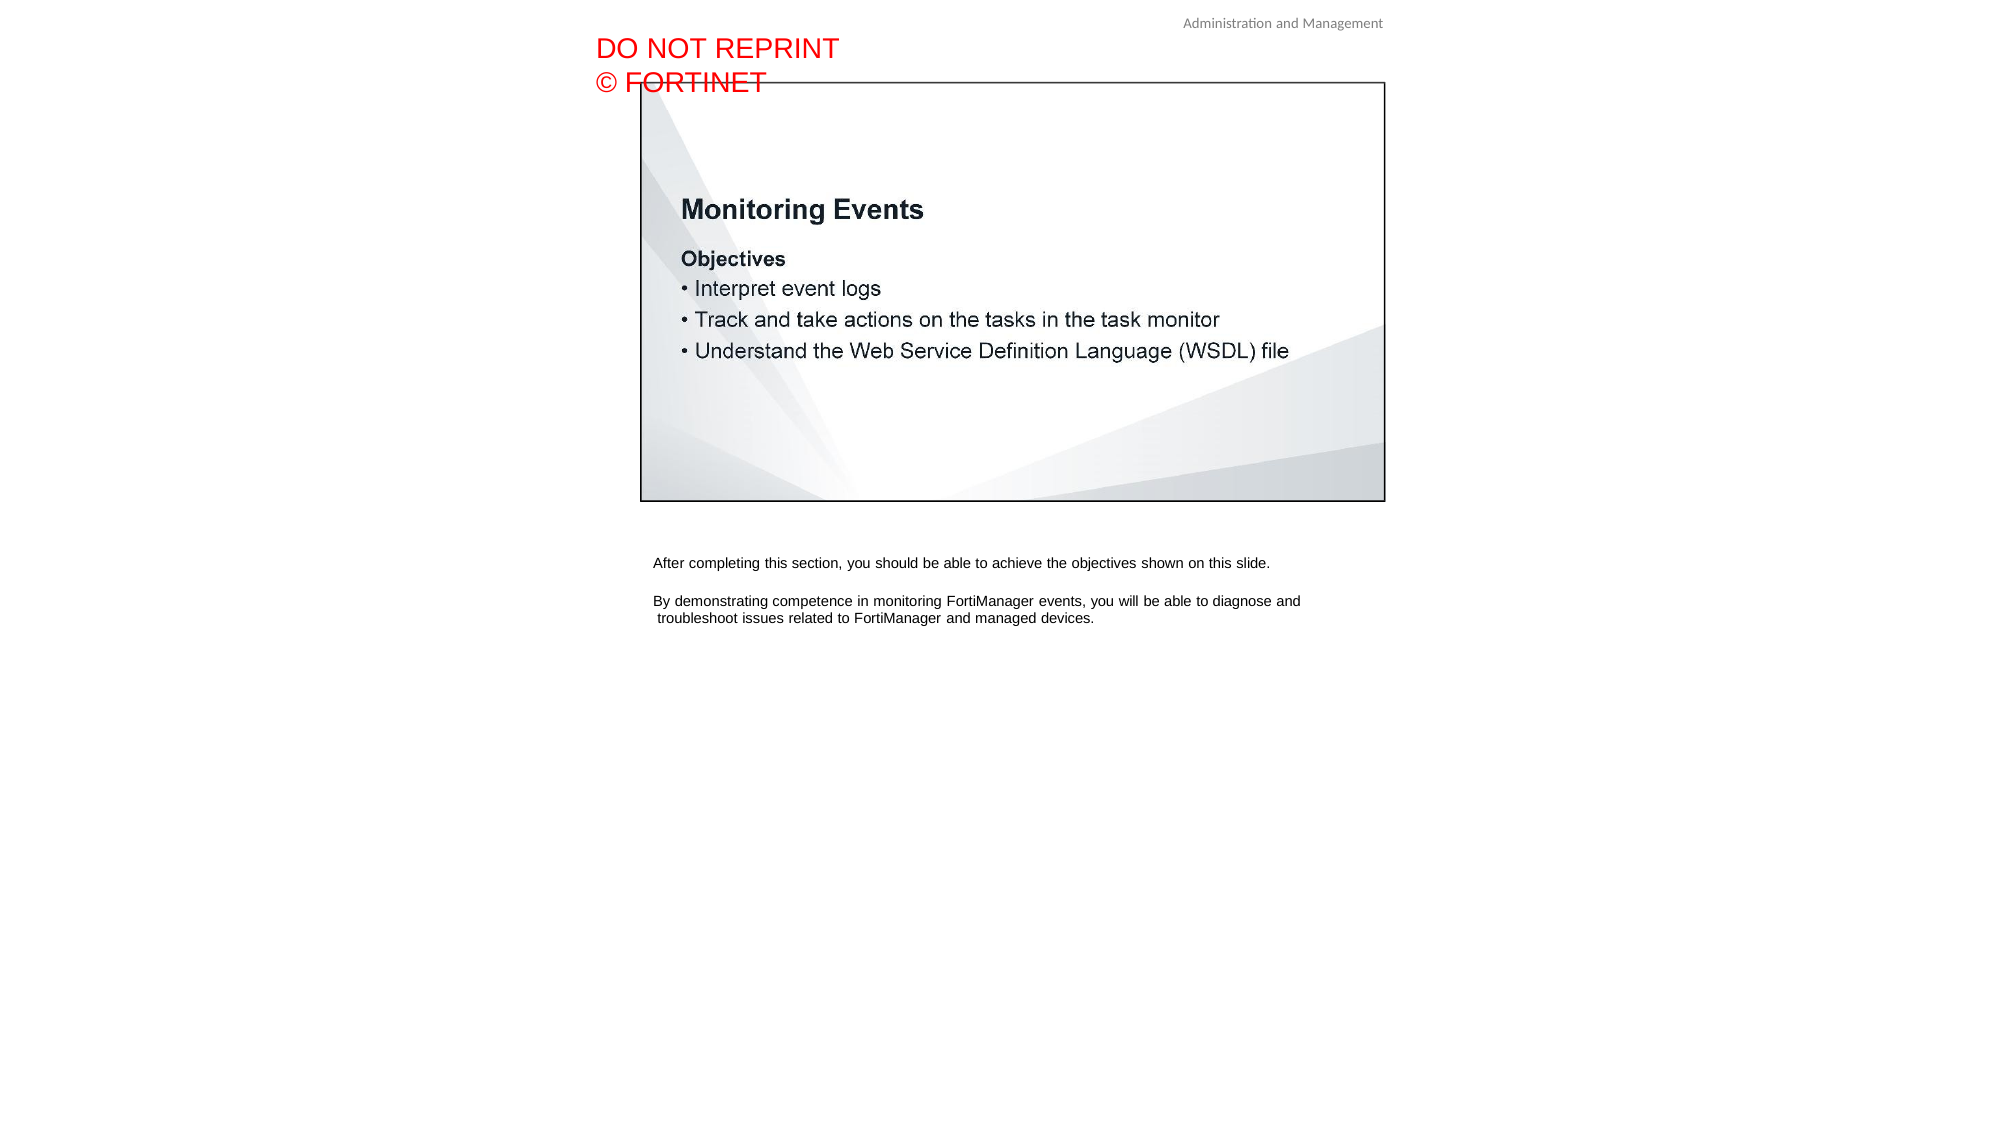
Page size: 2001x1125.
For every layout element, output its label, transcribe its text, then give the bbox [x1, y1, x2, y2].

text_box DO NOT REPRINT © FORTINET [594, 28, 841, 98]
text_box After completing this section, you should be able to achieve the objectives shown on this slide. By demonstrating competence in monitoring FortiManager events, you will be able to diagnose and troubleshoot issues related to FortiManager and managed devices. [651, 552, 1303, 628]
picture [642, 84, 1383, 500]
text_box [640, 81, 1386, 502]
text_box Administration and Management [1181, 11, 1386, 32]
